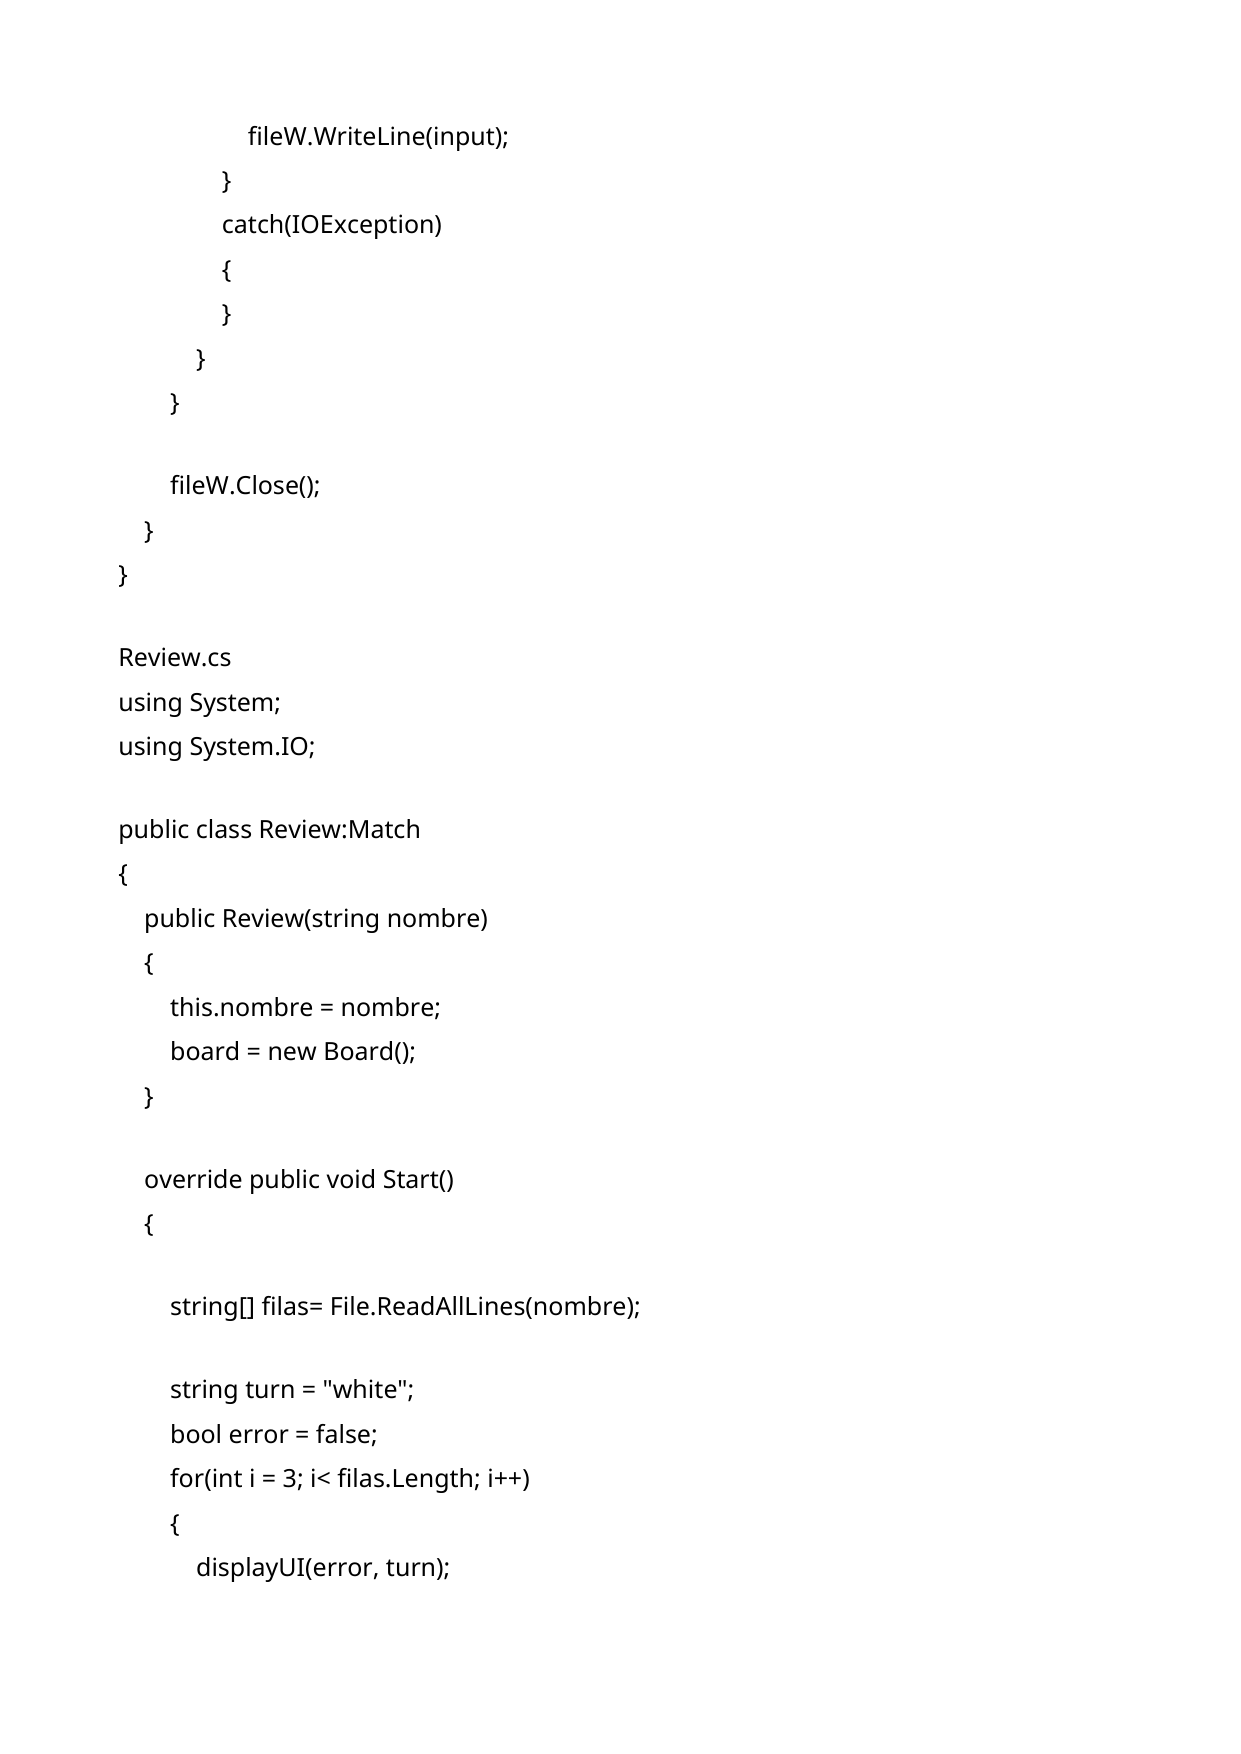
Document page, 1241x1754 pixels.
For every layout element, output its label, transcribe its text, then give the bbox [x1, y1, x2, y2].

text public Review(string nombre) [118, 901, 1122, 935]
text fileW.WriteLine(input); [118, 118, 1122, 152]
text using System.IO; [118, 729, 1122, 763]
text } [118, 341, 1122, 374]
text { [118, 252, 1122, 286]
text string[] filas= File.ReadAllLines(nombre); [118, 1289, 1122, 1323]
text using System; [118, 684, 1122, 718]
text } [118, 1078, 1122, 1113]
text { [118, 1206, 1122, 1240]
text fileW.Close(); [118, 468, 1122, 502]
text Review.cs [118, 640, 1122, 674]
text bool error = false; [118, 1416, 1122, 1450]
text override public void Start() [118, 1161, 1122, 1196]
text } [118, 512, 1122, 546]
text { [118, 945, 1122, 979]
text board = new Board(); [118, 1034, 1122, 1068]
text } [118, 296, 1122, 330]
text this.nombre = nombre; [118, 989, 1122, 1024]
text } [118, 557, 1122, 591]
text string turn = "white"; [118, 1372, 1122, 1406]
text { [118, 1505, 1122, 1539]
text } [118, 385, 1122, 419]
text displayUI(error, turn); [118, 1550, 1122, 1584]
text } [118, 163, 1122, 197]
text catch(IOException) [118, 207, 1122, 241]
text for(int i = 3; i< filas.Length; i++) [118, 1461, 1122, 1495]
text public class Review:Match [118, 812, 1122, 846]
text { [118, 856, 1122, 890]
